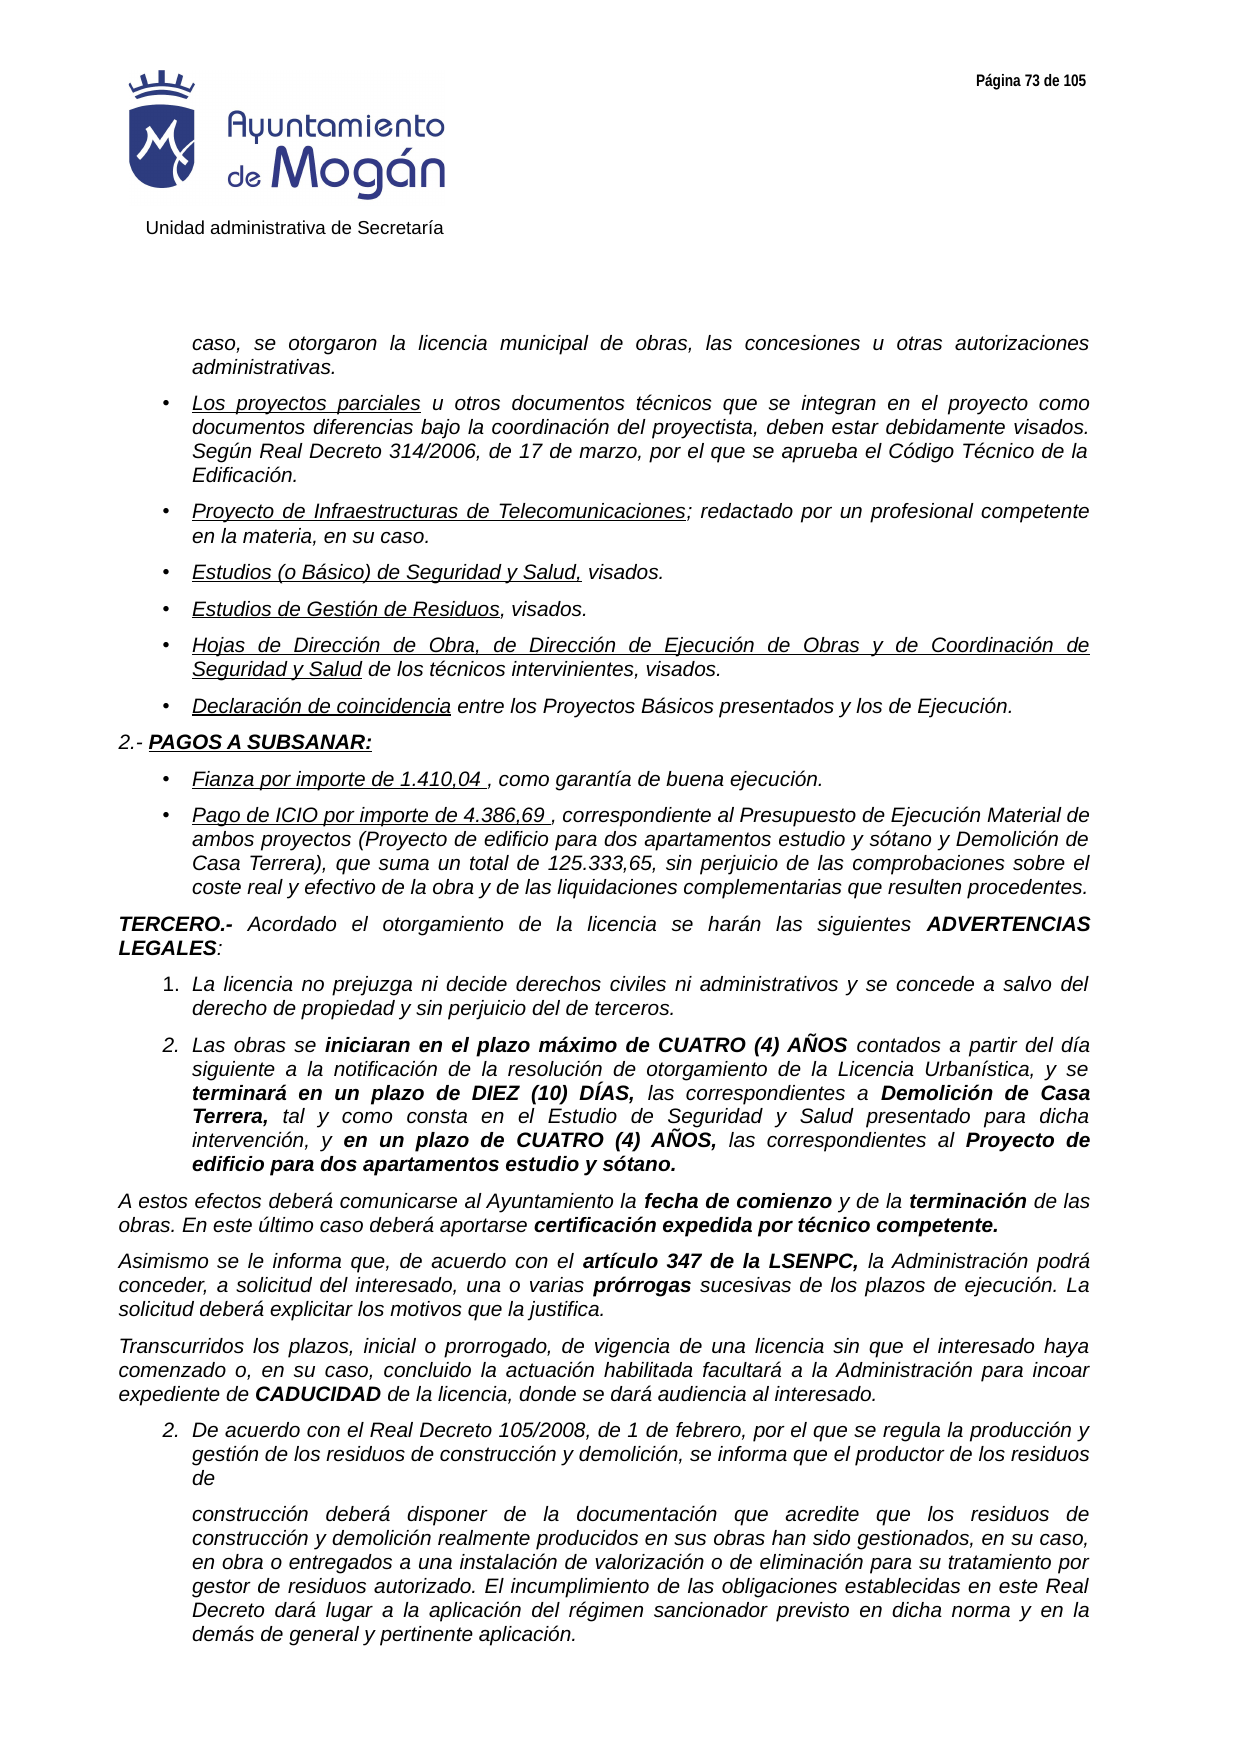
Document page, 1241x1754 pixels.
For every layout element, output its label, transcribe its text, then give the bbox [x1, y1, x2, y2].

list Fianza por importe de 1.410,04 , como garantía de buena ejecución. [162, 767, 1092, 791]
list construcción deberá disponer de la documentación que acredite que los residuos de construcción y demolición realmente producidos en sus obras han sido gestionados, en su caso, en obra o entregados a una instalación de valorización o de eliminación para su tratamiento por gestor de residuos autorizado. El incumplimiento de las obligaciones establecidas en este Real Decreto dará lugar a la aplicación del régimen sancionador previsto en dicha norma y en la demás de general y pertinente aplicación. [162, 1502, 1092, 1646]
list Estudios de Gestión de Residuos, visados. [162, 596, 1092, 621]
list Estudios (o Básico) de Seguridad y Salud, visados. [162, 560, 1092, 584]
list De acuerdo con el Real Decreto 105/2008, de 1 de febrero, por el que se regula la producción y gestión de los residuos de construcción y demolición, se informa que el productor de los residuos de [162, 1418, 1092, 1490]
list Proyecto de Infraestructuras de Telecomunicaciones; redactado por un profesional competente en la materia, en su caso. [162, 499, 1092, 547]
text Transcurridos los plazos, inicial o prorrogado, de vigencia de una licencia sin que el interesado haya comenzado o, en su caso, concluido la actuación habilitada facultará a la Administración para incoar expediente de CADUCIDAD de la licencia, donde se dará audiencia al interesado. [118, 1333, 1092, 1405]
list Los proyectos parciales u otros documentos técnicos que se integran en el proyecto como documentos diferencias bajo la coordinación del proyectista, deben estar debidamente visados. Según Real Decreto 314/2006, de 17 de marzo, por el que se aprueba el Código Técnico de la Edificación. [162, 391, 1092, 487]
text Asimismo se le informa que, de acuerdo con el artículo 347 de la LSENPC, la Administración podrá conceder, a solicitud del interesado, una o varias prórrogas sucesivas de los plazos de ejecución. La solicitud deberá explicitar los motivos que la justifica. [118, 1249, 1092, 1321]
text TERCERO.- Acordado el otorgamiento de la licencia se harán las siguientes ADVERTENCIAS LEGALES: [118, 912, 1092, 959]
list La licencia no prejuzga ni decide derechos civiles ni administrativos y se concede a salvo del derecho de propiedad y sin perjuicio del de terceros. [162, 972, 1092, 1020]
list Las obras se iniciaran en el plazo máximo de CUATRO (4) AÑOS contados a partir del día siguiente a la notificación de la resolución de otorgamiento de la Licencia Urbanística, y se terminará en un plazo de DIEZ (10) DÍAS, las correspondientes a Demolición de Casa Terrera, tal y como consta en el Estudio de Seguridad y Salud presentado para dicha intervención, y en un plazo de CUATRO (4) AÑOS, las correspondientes al Proyecto de edificio para dos apartamentos estudio y sótano. [162, 1032, 1092, 1176]
list Declaración de coincidencia entre los Proyectos Básicos presentados y los de Ejecución. [162, 693, 1092, 718]
list caso, se otorgaron la licencia municipal de obras, las concesiones u otras autorizaciones administrativas. [162, 331, 1092, 378]
list Pago de ICIO por importe de 4.386,69 , correspondiente al Presupuesto de Ejecución Material de ambos proyectos (Proyecto de edificio para dos apartamentos estudio y sótano y Demolición de Casa Terrera), que suma un total de 125.333,65, sin perjuicio de las comprobaciones sobre el coste real y efectivo de la obra y de las liquidaciones complementarias que resulten procedentes. [162, 803, 1092, 899]
text A estos efectos deberá comunicarse al Ayuntamiento la fecha de comienzo y de la terminación de las obras. En este último caso deberá aportarse certificación expedida por técnico competente. [118, 1189, 1092, 1237]
picture [128, 70, 445, 206]
list Hojas de Dirección de Obra, de Dirección de Ejecución de Obras y de Coordinación de Seguridad y Salud de los técnicos intervinientes, visados. [162, 633, 1092, 681]
text 2.- PAGOS A SUBSANAR: [118, 730, 1092, 754]
